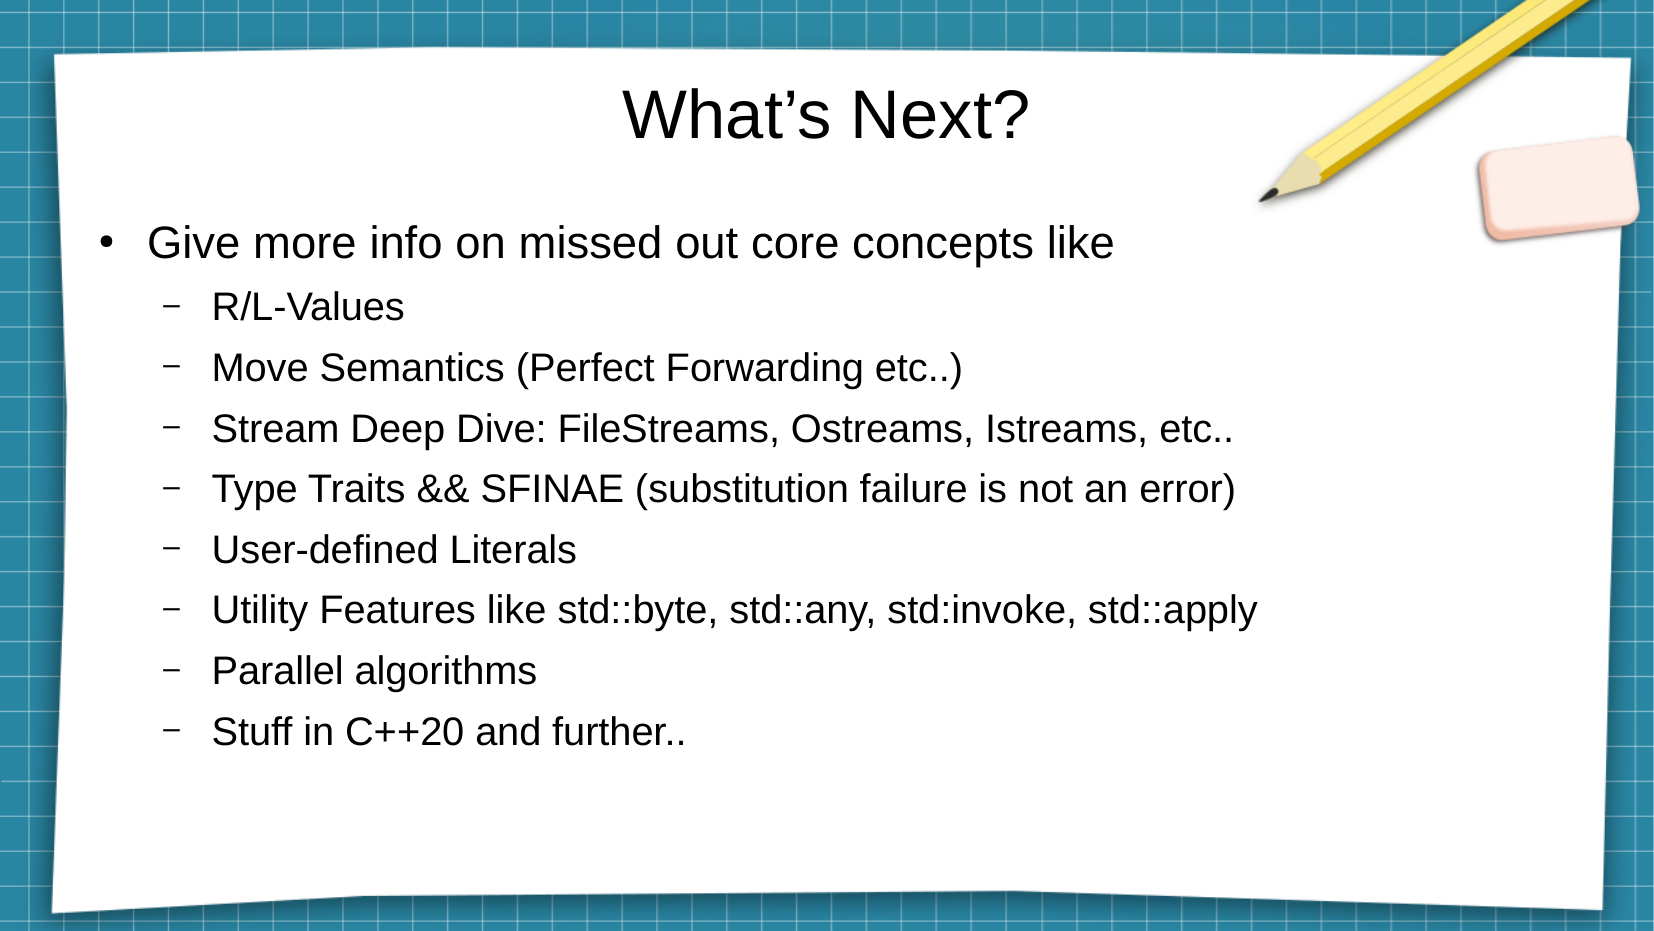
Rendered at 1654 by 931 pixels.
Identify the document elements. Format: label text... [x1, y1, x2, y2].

title What’s Next? [82, 37, 1571, 193]
list Give more info on missed out core concepts like R/L-Values Move Semantics (Perfect Forwarding etc..) Stream Deep Dive: FileStreams, Ostreams, Istreams, etc.. Type Traits && SFINAE (substitution failure is not an error) User-defined Literals Utility Features like std::byte, std::any, std:invoke, std::apply Parallel algorithms Stuff in C++20 and further.. [82, 217, 1571, 758]
picture [0, 0, 1654, 931]
